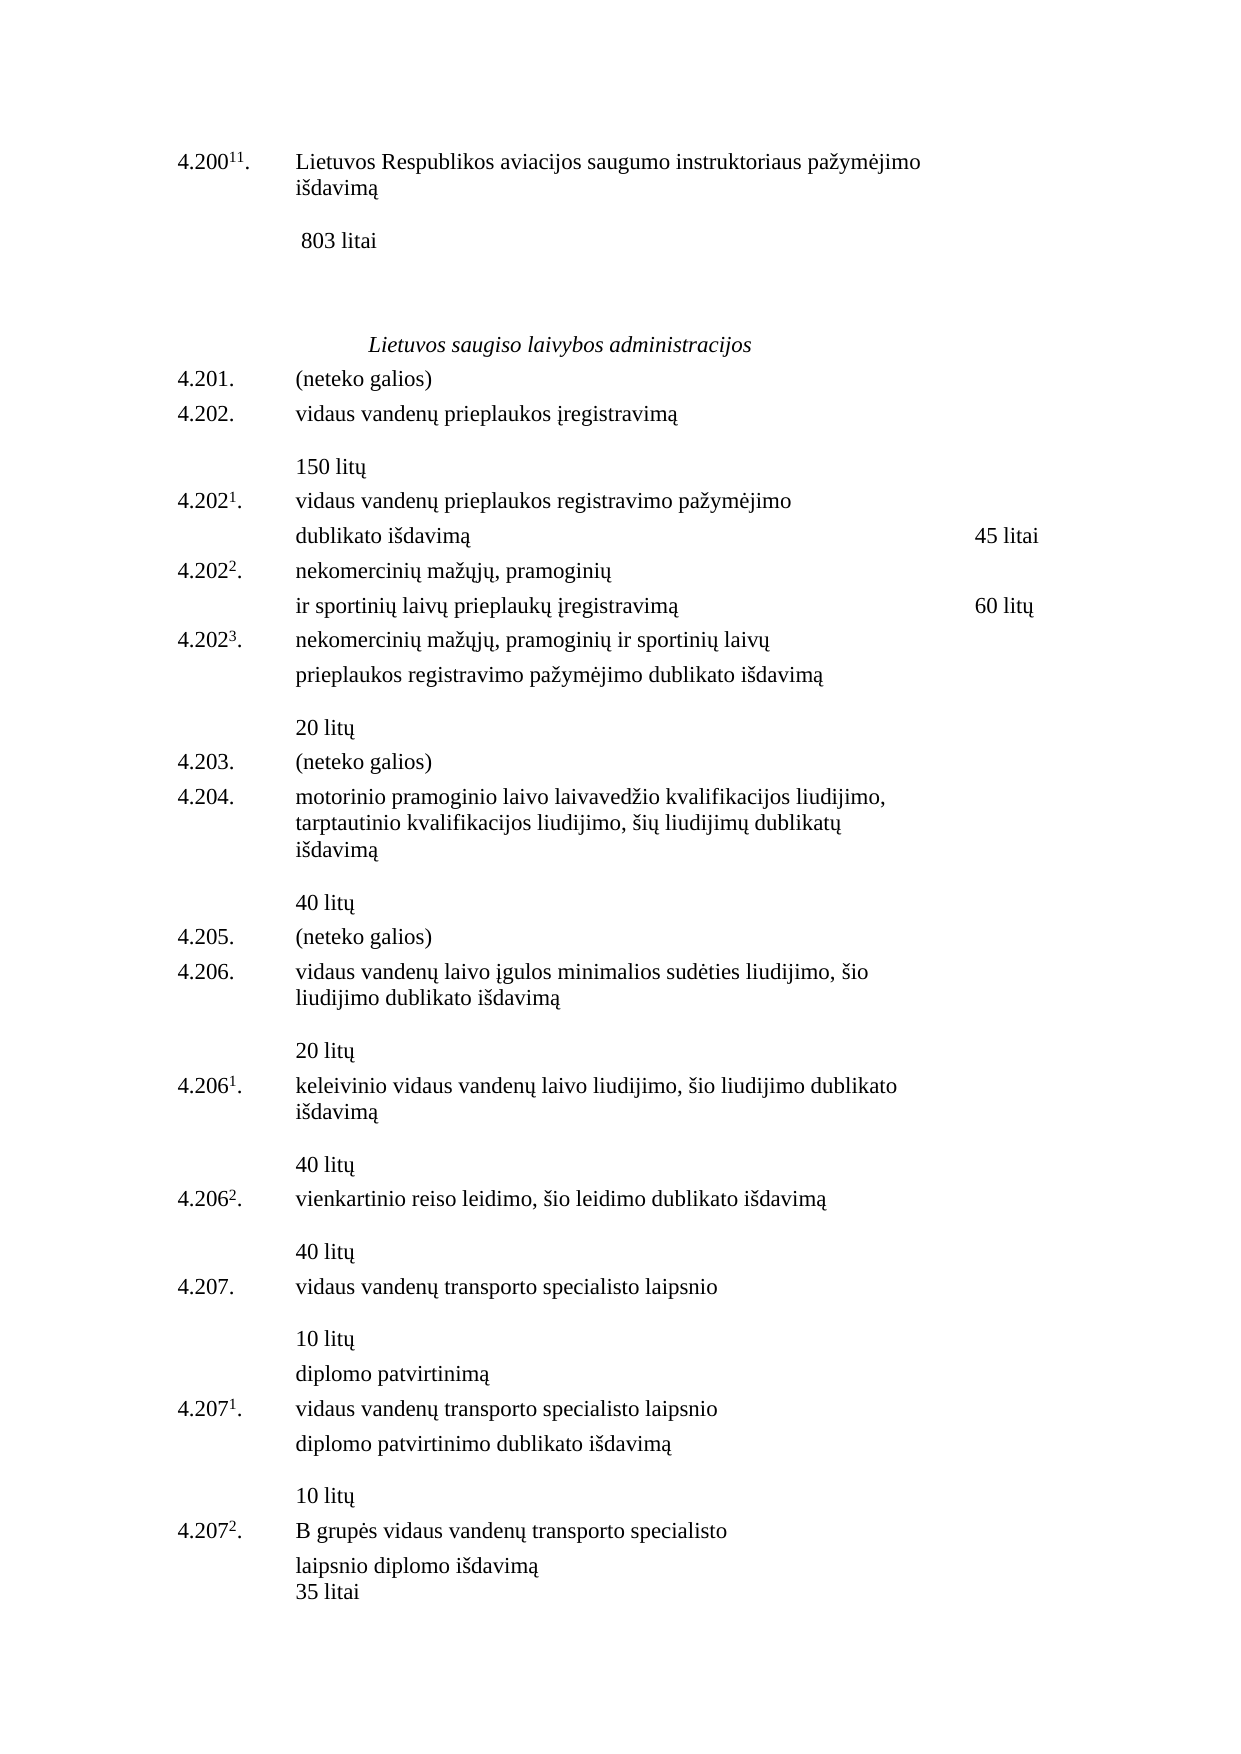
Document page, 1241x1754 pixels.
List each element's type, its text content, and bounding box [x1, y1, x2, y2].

text 4.2072. B grupės vidaus vandenų transporto specialisto [177, 1517, 1122, 1543]
text 4.2061. keleivinio vidaus vandenų laivo liudijimo, šio liudijimo dublikato išdavimą 40 litų [177, 1072, 945, 1177]
text 4.2062. vienkartinio reiso leidimo, šio leidimo dublikato išdavimą 40 litų [177, 1185, 945, 1264]
text 4.205. (neteko galios) [177, 923, 945, 949]
text dublikato išdavimą 45 litai [177, 522, 1122, 549]
text ir sportinių laivų prieplaukų įregistravimą 60 litų [177, 592, 1122, 618]
text 4.202. vidaus vandenų prieplaukos įregistravimą 150 litų [177, 400, 945, 479]
text 4.2023. nekomercinių mažųjų, pramoginių ir sportinių laivų [177, 626, 1122, 653]
text 4.207. vidaus vandenų transporto specialisto laipsnio 10 litų [177, 1273, 945, 1352]
text Lietuvos saugiso laivybos administracijos [177, 331, 945, 357]
text diplomo patvirtinimo dublikato išdavimą 10 litų [295, 1429, 945, 1509]
text 4.2022. nekomercinių mažųjų, pramoginių [177, 557, 1122, 583]
text 4.203. (neteko galios) [177, 748, 945, 775]
text 4.204. motorinio pramoginio laivo laivavedžio kvalifikacijos liudijimo, tarptautinio kvalifikacijos liudijimo, šių liudijimų dublikatų išdavimą 40 litų [177, 783, 924, 915]
text laipsnio diplomo išdavimą 35 litai [177, 1552, 945, 1604]
text 4.20011. Lietuvos Respublikos aviacijos saugumo instruktoriaus pažymėjimo išdavimą 803 litai [177, 148, 930, 253]
text 4.2071. vidaus vandenų transporto specialisto laipsnio [177, 1395, 1122, 1421]
text 4.201. (neteko galios) [177, 366, 945, 392]
text prieplaukos registravimo pažymėjimo dublikato išdavimą 20 litų [295, 661, 945, 740]
text 4.206. vidaus vandenų laivo įgulos minimalios sudėties liudijimo, šio liudijimo dublikato išdavimą 20 litų [177, 958, 945, 1063]
text diplomo patvirtinimą [295, 1360, 945, 1387]
text 4.2021. vidaus vandenų prieplaukos registravimo pažymėjimo [177, 488, 1122, 514]
